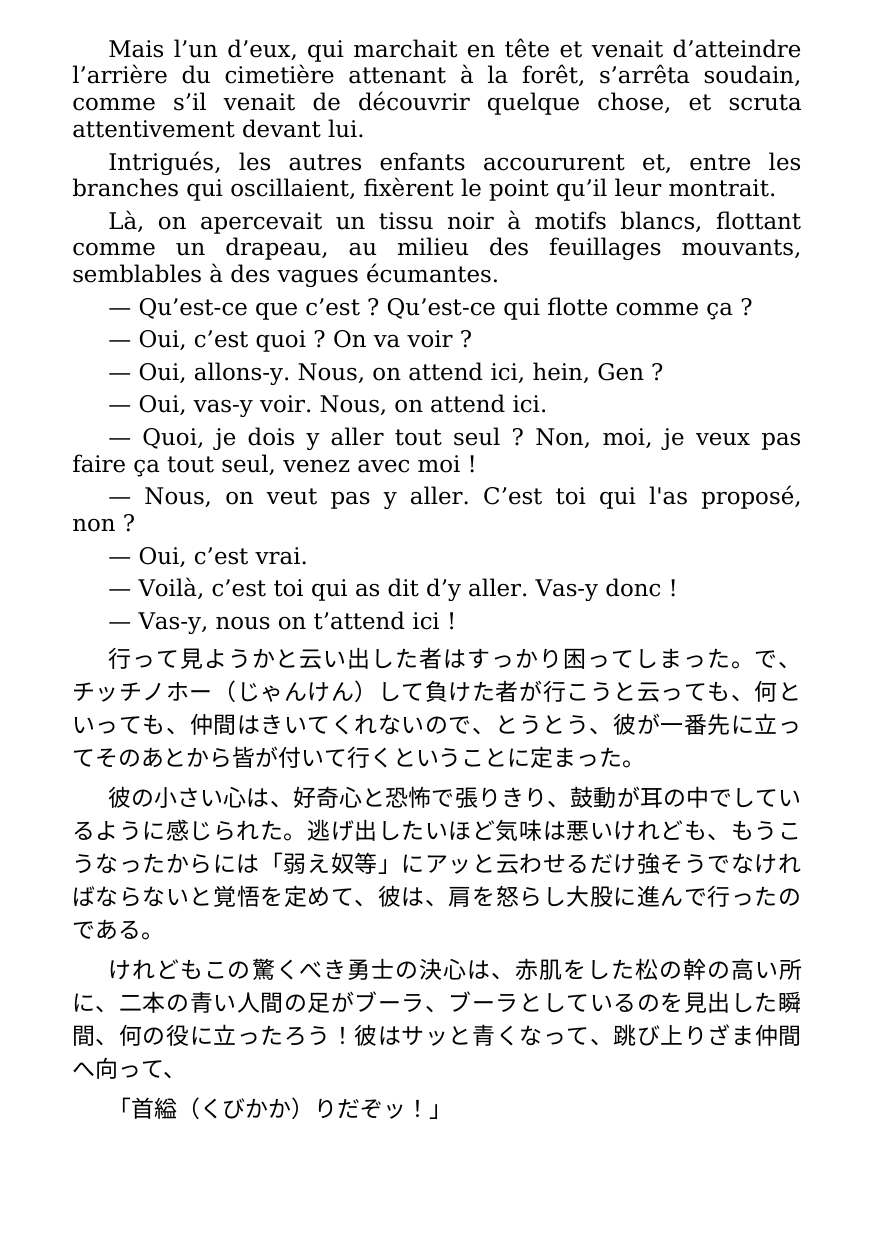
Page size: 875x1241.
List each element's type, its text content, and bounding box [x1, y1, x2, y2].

text — Oui, allons-y. Nous, on attend ici, hein, Gen ? [72, 359, 802, 386]
text — Qu’est-ce que c’est ? Qu’est-ce qui flotte comme ça ? [72, 294, 802, 321]
text — Quoi, je dois y aller tout seul ? Non, moi, je veux pas faire ça tout seul, venez avec moi ! [72, 424, 802, 478]
text 行って見ようかと云い出した者はすっかり困ってしまった。で、チッチノホー（じゃんけん）して負けた者が行こうと云っても、何といっても、仲間はきいてくれないので、とうとう、彼が一番先に立ってそのあとから皆が付いて行くということに定まった。 [72, 641, 802, 773]
text Mais l’un d’eux, qui marchait en tête et venait d’atteindre l’arrière du cimetière attenant à la forêt, s’arrêta soudain, comme s’il venait de découvrir quelque chose, et scruta attentivement devant lui. [72, 36, 802, 143]
text — Vas-y, nous on t’attend ici ! [72, 608, 802, 635]
text — Voilà, c’est toi qui as dit d’y aller. Vas-y donc ! [72, 575, 802, 602]
text — Oui, vas-y voir. Nous, on attend ici. [72, 392, 802, 418]
text — Oui, c’est quoi ? On va voir ? [72, 326, 802, 353]
text Là, on apercevait un tissu noir à motifs blancs, flottant comme un drapeau, au milieu des feuillages mouvants, semblables à des vagues écumantes. [72, 208, 802, 288]
text けれどもこの驚くべき勇士の決心は、赤肌をした松の幹の高い所に、二本の青い人間の足がブーラ、ブーラとしているのを見出した瞬間、何の役に立ったろう！彼はサッと青くなって、跳び上りざま仲間へ向って、 [72, 952, 802, 1084]
text — Nous, on veut pas y aller. C’est toi qui l'as proposé, non ? [72, 483, 802, 537]
text 「首縊（くびかか）りだぞッ！」 [72, 1090, 802, 1124]
text 彼の小さい心は、好奇心と恐怖で張りきり、鼓動が耳の中でしているように感じられた。逃げ出したいほど気味は悪いけれども、もうこうなったからには「弱え奴等」にアッと云わせるだけ強そうでなければならないと覚悟を定めて、彼は、肩を怒らし大股に進んで行ったのである。 [72, 779, 802, 946]
text — Oui, c’est vrai. [72, 543, 802, 569]
text Intrigués, les autres enfants accoururent et, entre les branches qui oscillaient, fixèrent le point qu’il leur montrait. [72, 149, 802, 202]
